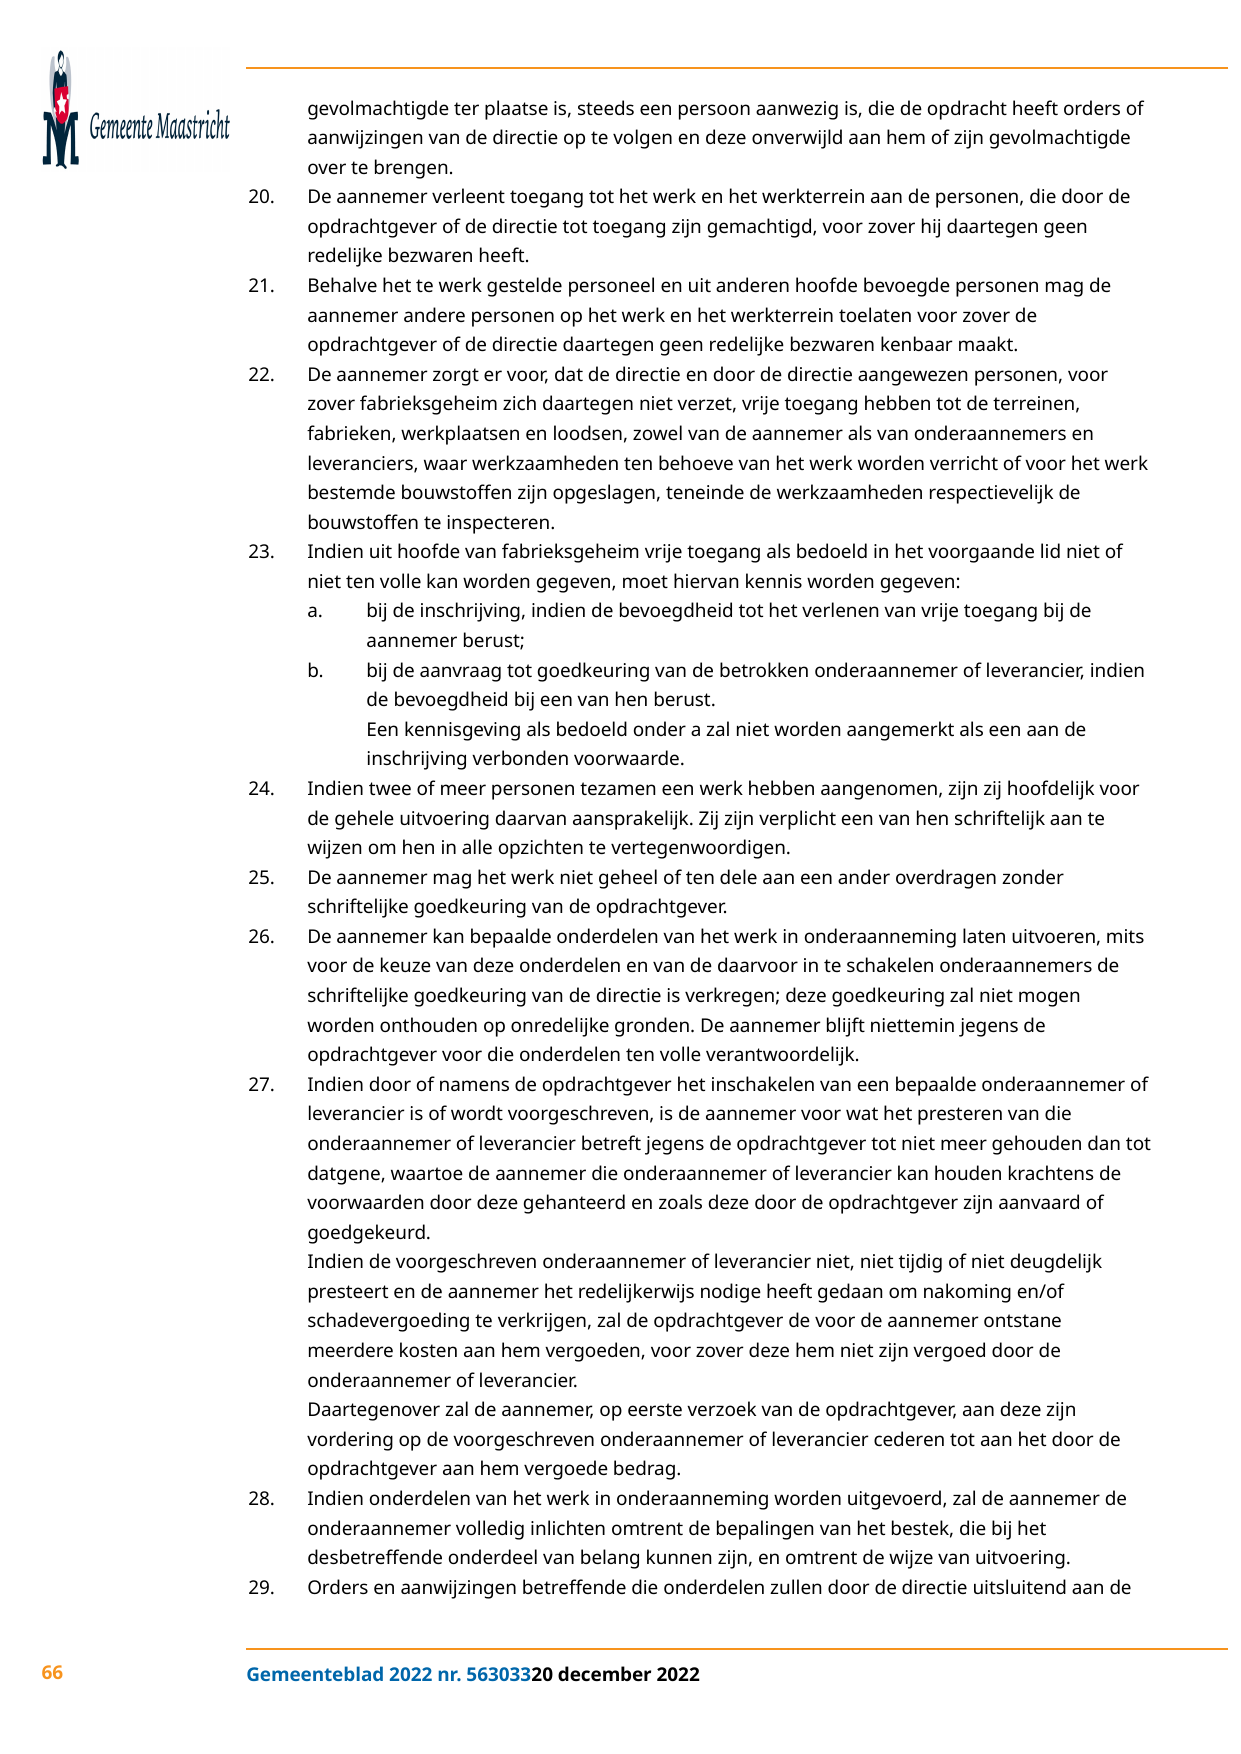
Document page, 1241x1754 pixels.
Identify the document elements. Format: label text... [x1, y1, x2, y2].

list Behalve het te werk gestelde personeel en uit anderen hoofde bevoegde personen mag de aannemer andere personen op het werk en het werkterrein toelaten voor zover de opdrachtgever of de directie daartegen geen redelijke bezwaren kenbaar maakt. [248, 272, 1152, 357]
list De aannemer mag het werk niet geheel of ten dele aan een ander overdragen zonder schriftelijke goedkeuring van de opdrachtgever. [248, 864, 1152, 919]
list Indien onderdelen van het werk in onderaanneming worden uitgevoerd, zal de aannemer de onderaannemer volledig inlichten omtrent de bepalingen van het bestek, die bij het desbetreffende onderdeel van belang kunnen zijn, en omtrent de wijze van uitvoering. [248, 1485, 1152, 1570]
list gevolmachtigde ter plaatse is, steeds een persoon aanwezig is, die de opdracht heeft orders of aanwijzingen van de directie op te volgen en deze onverwijld aan hem of zijn gevolmachtigde over te brengen. [248, 95, 1152, 180]
list De aannemer kan bepaalde onderdelen van het werk in onderaanneming laten uitvoeren, mits voor de keuze van deze onderdelen en van de daarvoor in te schakelen onderaannemers de schriftelijke goedkeuring van de directie is verkregen; deze goedkeuring zal niet mogen worden onthouden op onredelijke gronden. De aannemer blijft niettemin jegens de opdrachtgever voor die onderdelen ten volle verantwoordelijk. [248, 923, 1152, 1067]
list Daartegenover zal de aannemer, op eerste verzoek van de opdrachtgever, aan deze zijn vordering op de voorgeschreven onderaannemer of leverancier cederen tot aan het door de opdrachtgever aan hem vergoede bedrag. [248, 1396, 1152, 1481]
list Indien door of namens de opdrachtgever het inschakelen van een bepaalde onderaannemer of leverancier is of wordt voorgeschreven, is de aannemer voor wat het presteren van die onderaannemer of leverancier betreft jegens de opdrachtgever tot niet meer gehouden dan tot datgene, waartoe de aannemer die onderaannemer of leverancier kan houden krachtens de voorwaarden door deze gehanteerd en zoals deze door de opdrachtgever zijn aanvaard of goedgekeurd. [248, 1071, 1152, 1245]
list Een kennisgeving als bedoeld onder a zal niet worden aangemerkt als een aan de inschrijving verbonden voorwaarde. [307, 716, 1152, 771]
list bij de inschrijving, indien de bevoegdheid tot het verlenen van vrije toegang bij de aannemer berust; [307, 598, 1152, 653]
list Orders en aanwijzingen betreffende die onderdelen zullen door de directie uitsluitend aan de [248, 1574, 1152, 1600]
list De aannemer verleent toegang tot het werk en het werkterrein aan de personen, die door de opdrachtgever of de directie tot toegang zijn gemachtigd, voor zover hij daartegen geen redelijke bezwaren heeft. [248, 183, 1152, 268]
list Indien uit hoofde van fabrieksgeheim vrije toegang als bedoeld in het voorgaande lid niet of niet ten volle kan worden gegeven, moet hiervan kennis worden gegeven: [248, 538, 1152, 594]
list Indien de voorgeschreven onderaannemer of leverancier niet, niet tijdig of niet deugdelijk presteert en de aannemer het redelijkerwijs nodige heeft gedaan om nakoming en/of schadevergoeding te verkrijgen, zal de opdrachtgever de voor de aannemer ontstane meerdere kosten aan hem vergoeden, voor zover deze hem niet zijn vergoed door de onderaannemer of leverancier. [248, 1248, 1152, 1393]
list De aannemer zorgt er voor, dat de directie en door de directie aangewezen personen, voor zover fabrieksgeheim zich daartegen niet verzet, vrije toegang hebben tot de terreinen, fabrieken, werkplaatsen en loodsen, zowel van de aannemer als van onderaannemers en leveranciers, waar werkzaamheden ten behoeve van het werk worden verricht of voor het werk bestemde bouwstoffen zijn opgeslagen, teneinde de werkzaamheden respectievelijk de bouwstoffen te inspecteren. [248, 361, 1152, 535]
picture [41, 47, 231, 172]
list Indien twee of meer personen tezamen een werk hebben aangenomen, zijn zij hoofdelijk voor de gehele uitvoering daarvan aansprakelijk. Zij zijn verplicht een van hen schriftelijk aan te wijzen om hen in alle opzichten te vertegenwoordigen. [248, 775, 1152, 860]
list bij de aanvraag tot goedkeuring van de betrokken onderaannemer of leverancier, indien de bevoegdheid bij een van hen berust. [307, 657, 1152, 712]
